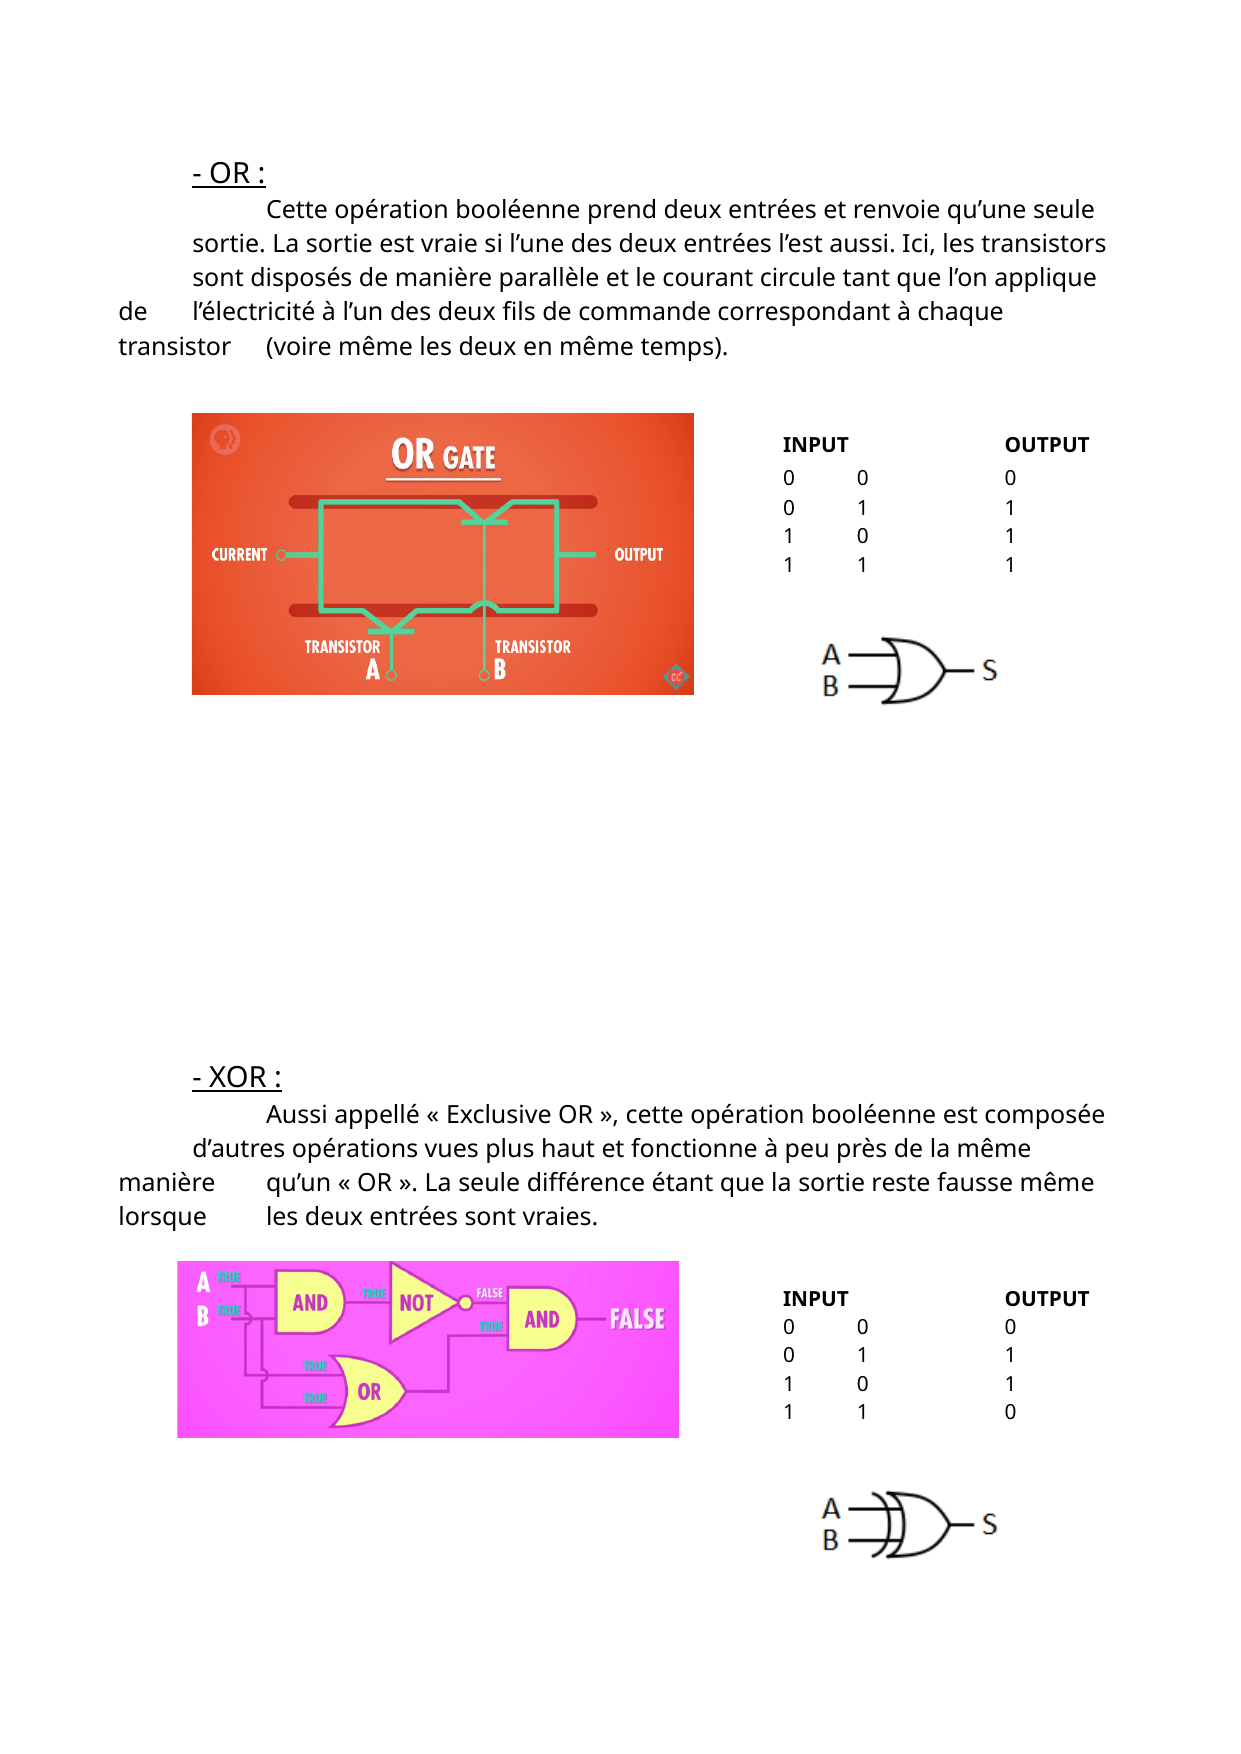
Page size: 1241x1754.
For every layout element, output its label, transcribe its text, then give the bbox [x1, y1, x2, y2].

text [118, 1341, 177, 1369]
text [118, 430, 191, 459]
text [118, 459, 191, 493]
text 1 1 0 [680, 1397, 1122, 1426]
text INPUT OUTPUT [694, 430, 1122, 459]
text 1 1 1 [694, 550, 1122, 578]
text 0 1 1 [680, 1341, 1122, 1369]
text - OR : [118, 152, 1122, 192]
text Cette opération booléenne prend deux entrées et renvoie qu’une seule sortie. La sortie est vraie si l’une des deux entrées l’est aussi. Ici, les transistors sont disposés de manière parallèle et le courant circule tant que l’on applique de l’électricité à l’un des deux fils de commande correspondant à chaque transistor (voire même les deux en même temps). [118, 192, 1122, 362]
picture [191, 413, 694, 695]
text 1 0 1 [680, 1369, 1122, 1397]
text 1 0 1 [694, 521, 1122, 550]
text 0 0 0 [680, 1312, 1122, 1341]
text Aussi appellé « Exclusive OR », cette opération booléenne est composée d’autres opérations vues plus haut et fonctionne à peu près de la même manière qu’un « OR ». La seule différence étant que la sortie reste fausse même lorsque les deux entrées sont vraies. [118, 1096, 1122, 1232]
text [118, 1397, 177, 1426]
picture [789, 605, 1042, 745]
text - XOR : [118, 1057, 1122, 1096]
text INPUT OUTPUT [680, 1284, 1122, 1312]
text 0 0 0 [694, 459, 1122, 493]
text [118, 521, 191, 550]
text [118, 1369, 177, 1397]
picture [789, 1460, 1042, 1599]
text [118, 1284, 177, 1312]
picture [177, 1261, 680, 1438]
text [118, 493, 191, 521]
text [118, 550, 191, 578]
text [118, 1312, 177, 1341]
text 0 1 1 [694, 493, 1122, 521]
